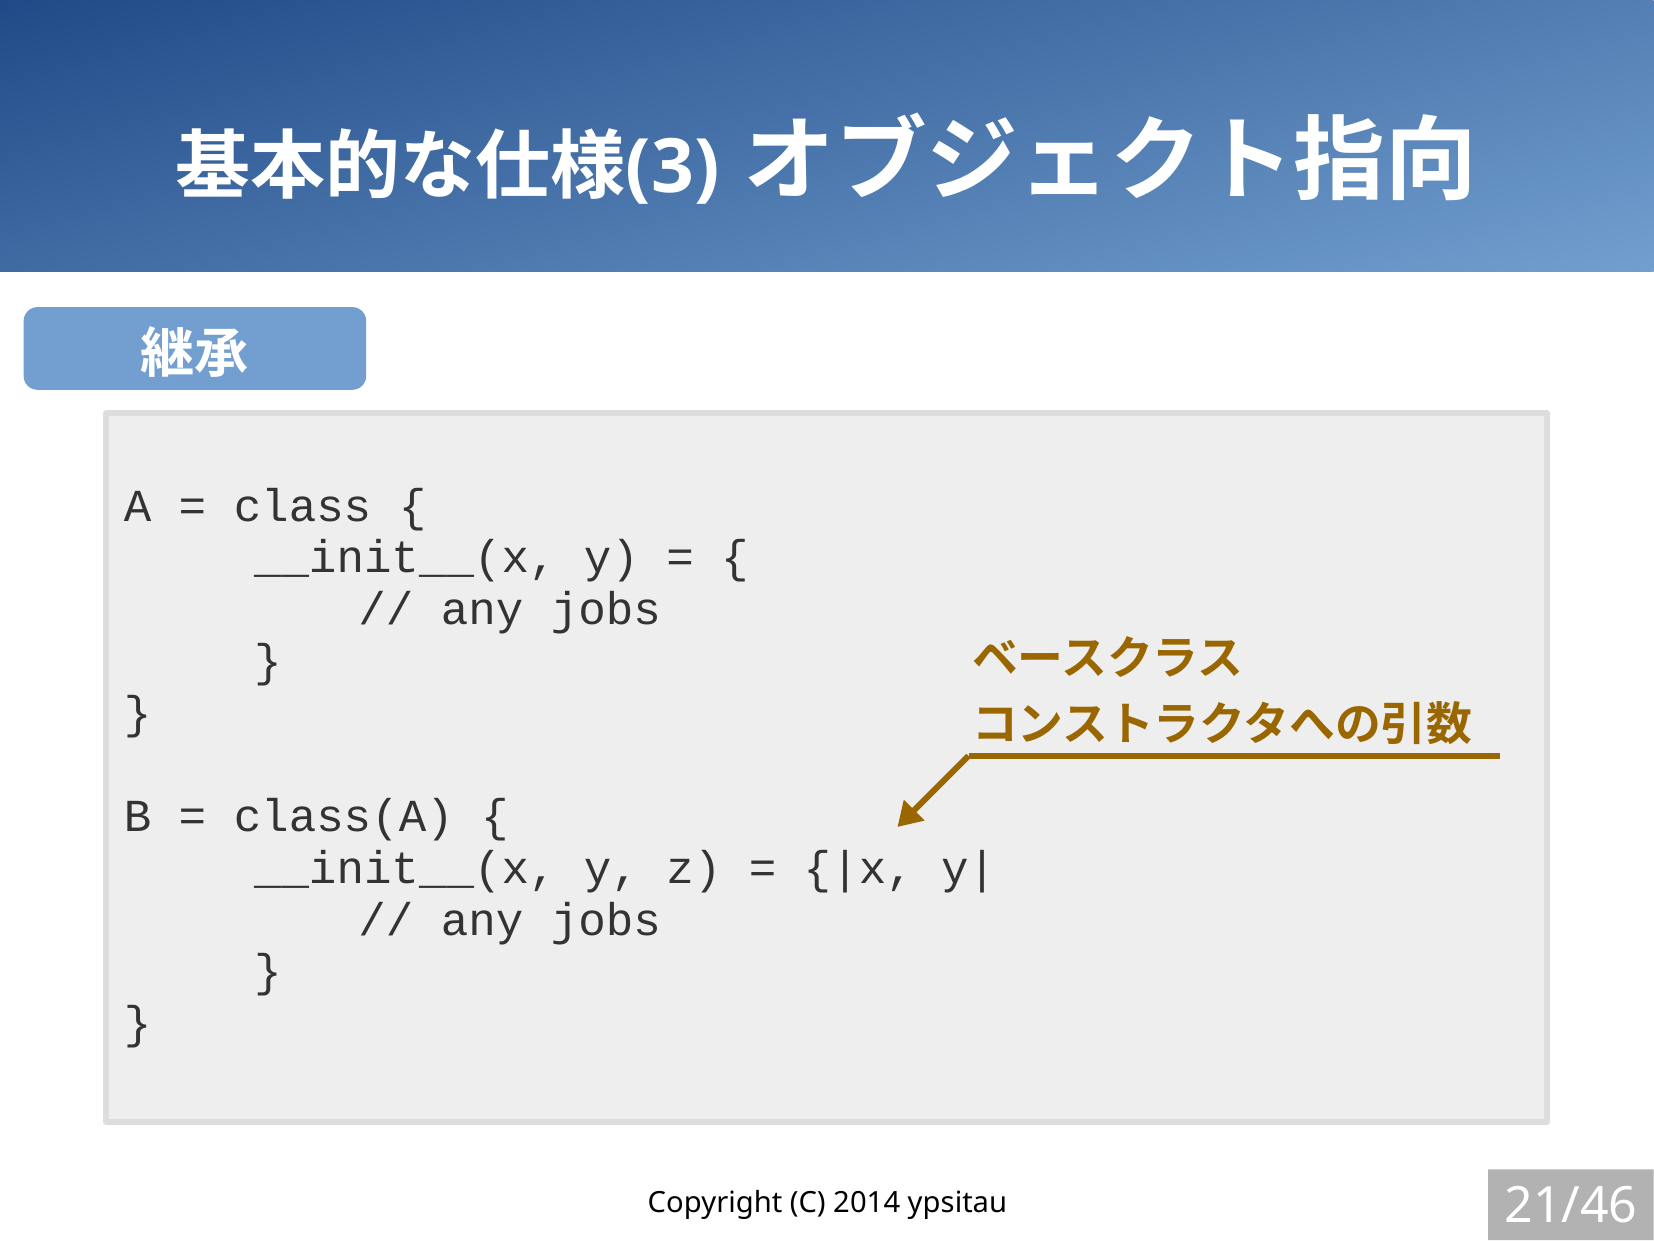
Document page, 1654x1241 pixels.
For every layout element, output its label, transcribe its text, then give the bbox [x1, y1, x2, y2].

text_box A = class { __init__(x, y) = { // any jobs } } B = class(A) { __init__(x, y, z) = {|x, y| // any jobs } } [106, 413, 1548, 1123]
title 基本的な仕様(3) オブジェクト指向 [82, 49, 1571, 257]
text_box 継承 [23, 307, 367, 390]
text_box ベースクラス コンストラクタへの引数 [957, 614, 1501, 767]
